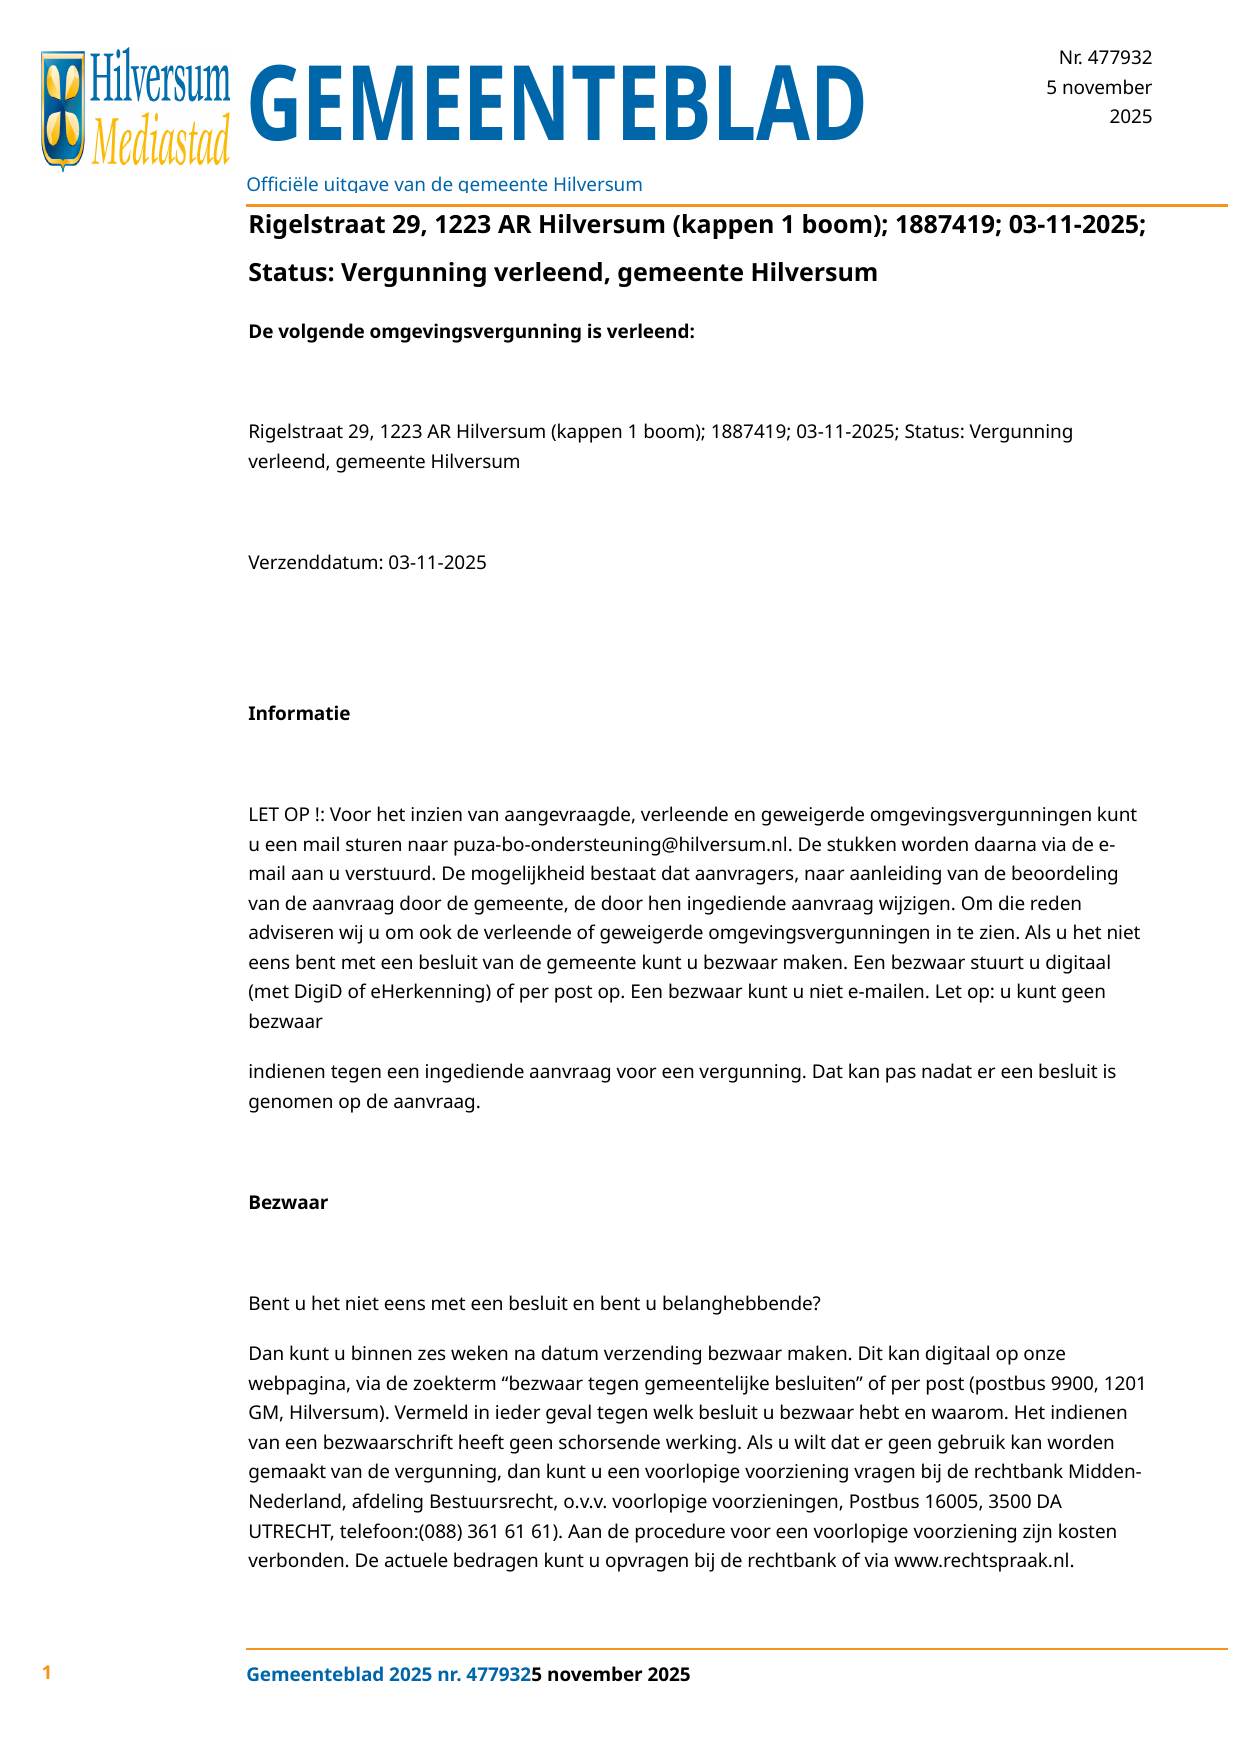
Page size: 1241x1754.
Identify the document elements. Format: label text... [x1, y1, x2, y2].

text LET OP !: Voor het inzien van aangevraagde, verleende en geweigerde omgevingsvergunningen kunt u een mail sturen naar puza-bo-ondersteuning@hilversum.nl. De stukken worden daarna via de e-mail aan u verstuurd. De mogelijkheid bestaat dat aanvragers, naar aanleiding van de beoordeling van de aanvraag door de gemeente, de door hen ingediende aanvraag wijzigen. Om die reden adviseren wij u om ook de verleende of geweigerde omgevingsvergunningen in te zien. Als u het niet eens bent met een besluit van de gemeente kunt u bezwaar maken. Een bezwaar stuurt u digitaal (met DigiD of eHerkenning) of per post op. Een bezwaar kunt u niet e-mailen. Let op: u kunt geen bezwaar [248, 801, 1152, 1034]
text Bent u het niet eens met een besluit en bent u belanghebbende? [248, 1290, 1152, 1316]
picture [41, 47, 231, 172]
text Bezwaar [248, 1189, 1152, 1215]
text Verzenddatum: 03-11-2025 [248, 549, 1152, 575]
text Rigelstraat 29, 1223 AR Hilversum (kappen 1 boom); 1887419; 03-11-2025; Status: Vergunning verleend, gemeente Hilversum [248, 207, 1152, 288]
text Rigelstraat 29, 1223 AR Hilversum (kappen 1 boom); 1887419; 03-11-2025; Status: Vergunning verleend, gemeente Hilversum [248, 419, 1152, 474]
text Informatie [248, 700, 1152, 726]
text De volgende omgevingsvergunning is verleend: [248, 318, 1152, 344]
text Dan kunt u binnen zes weken na datum verzending bezwaar maken. Dit kan digitaal op onze webpagina, via de zoekterm “bezwaar tegen gemeentelijke besluiten” of per post (postbus 9900, 1201 GM, Hilversum). Vermeld in ieder geval tegen welk besluit u bezwaar hebt en waarom. Het indienen van een bezwaarschrift heeft geen schorsende werking. Als u wilt dat er geen gebruik kan worden gemaakt van de vergunning, dan kunt u een voorlopige voorziening vragen bij de rechtbank Midden-Nederland, afdeling Bestuursrecht, o.v.v. voorlopige voorzieningen, Postbus 16005, 3500 DA UTRECHT, telefoon:(088) 361 61 61). Aan de procedure voor een voorlopige voorziening zijn kosten verbonden. De actuele bedragen kunt u opvragen bij de rechtbank of via www.rechtspraak.nl. [248, 1340, 1152, 1573]
text indienen tegen een ingediende aanvraag voor een vergunning. Dat kan pas nadat er een besluit is genomen op de aanvraag. [248, 1059, 1152, 1114]
